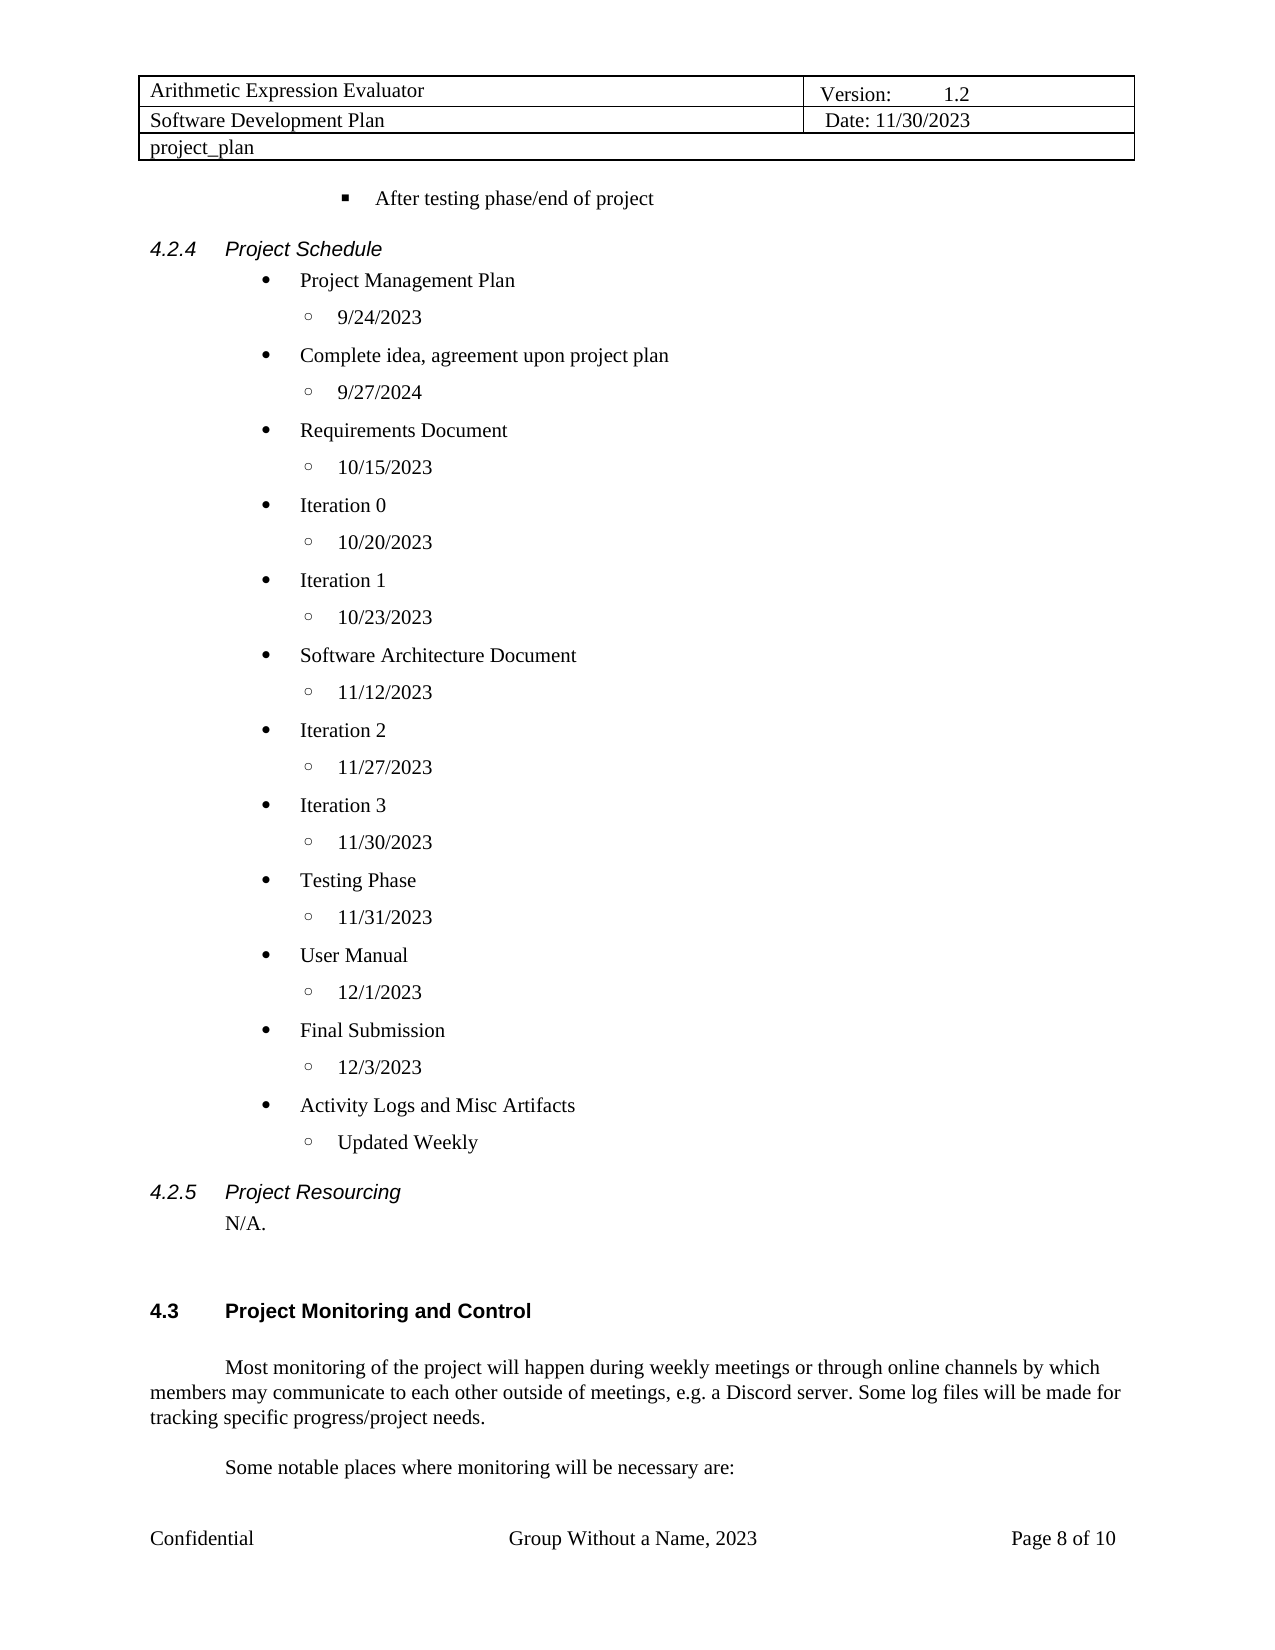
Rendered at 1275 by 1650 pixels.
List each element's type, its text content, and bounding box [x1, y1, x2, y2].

list User Manual [262, 942, 1125, 967]
list 9/27/2024 [300, 379, 1125, 404]
list Updated Weekly [300, 1129, 1125, 1154]
list 11/27/2023 [300, 754, 1125, 779]
list After testing phase/end of project [337, 185, 1125, 210]
list Activity Logs and Misc Artifacts [262, 1092, 1125, 1117]
list Iteration 0 [262, 492, 1125, 517]
list 10/15/2023 [300, 454, 1125, 479]
list 11/12/2023 [300, 679, 1125, 704]
subtitle Project Monitoring and Control [150, 1298, 1125, 1323]
text Some notable places where monitoring will be necessary are: [150, 1454, 1125, 1479]
list 12/3/2023 [300, 1054, 1125, 1079]
list Final Submission [262, 1017, 1125, 1042]
list Complete idea, agreement upon project plan [262, 342, 1125, 367]
list Iteration 1 [262, 567, 1125, 592]
list 9/24/2023 [300, 304, 1125, 329]
list Iteration 3 [262, 792, 1125, 817]
subtitle Project Resourcing [150, 1179, 1125, 1204]
list Software Architecture Document [262, 642, 1125, 667]
subtitle Project Schedule [150, 235, 1125, 260]
list Requirements Document [262, 417, 1125, 442]
list 10/23/2023 [300, 604, 1125, 629]
list 10/20/2023 [300, 529, 1125, 554]
list 12/1/2023 [300, 979, 1125, 1004]
list Iteration 2 [262, 717, 1125, 742]
list 11/30/2023 [300, 829, 1125, 854]
list Project Management Plan [262, 267, 1125, 292]
list Testing Phase [262, 867, 1125, 892]
list 11/31/2023 [300, 904, 1125, 929]
text Most monitoring of the project will happen during weekly meetings or through online channels by which members may communicate to each other outside of meetings, e.g. a Discord server. Some log files will be made for tracking specific progress/project needs. [150, 1354, 1125, 1429]
text N/A. [225, 1210, 1125, 1235]
